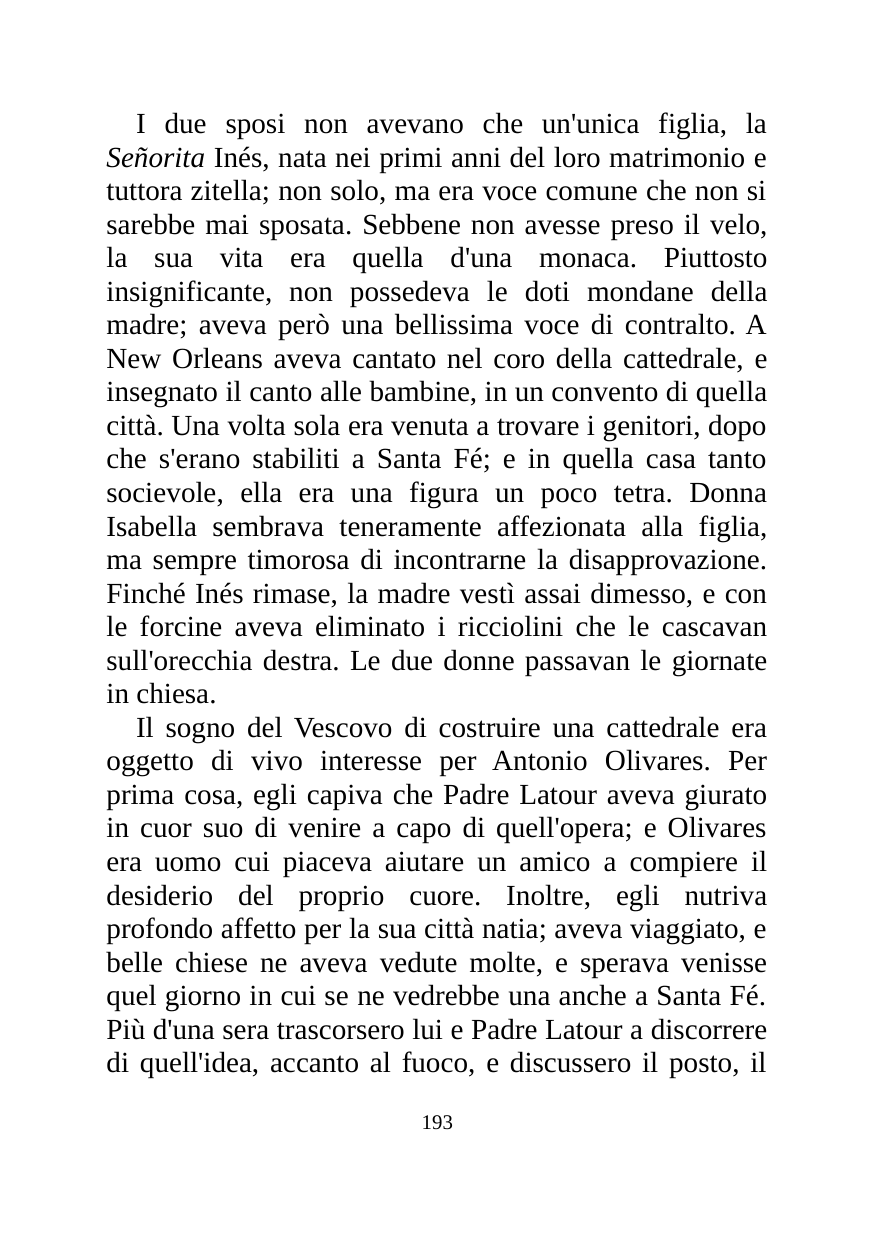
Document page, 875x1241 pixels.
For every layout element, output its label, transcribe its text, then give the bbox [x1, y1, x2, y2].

text I due sposi non avevano che un'unica figlia, la Señorita Inés, nata nei primi anni del loro matrimonio e tuttora zitella; non solo, ma era voce comune che non si sarebbe mai sposata. Sebbene non avesse preso il velo, la sua vita era quella d'una monaca. Piuttosto insignificante, non possedeva le doti mondane della madre; aveva però una bellissima voce di contralto. A New Orleans aveva cantato nel coro della cattedrale, e insegnato il canto alle bambine, in un convento di quella città. Una volta sola era venuta a trovare i genitori, dopo che s'erano stabiliti a Santa Fé; e in quella casa tanto socievole, ella era una figura un poco tetra. Donna Isabella sembrava teneramente affezionata alla figlia, ma sempre timorosa di incontrarne la disapprovazione. Finché Inés rimase, la madre vestì assai dimesso, e con le forcine aveva eliminato i ricciolini che le cascavan sull'orecchia destra. Le due donne passavan le giornate in chiesa. [106, 106, 768, 710]
text Il sogno del Vescovo di costruire una cattedrale era oggetto di vivo interesse per Antonio Olivares. Per prima cosa, egli capiva che Padre Latour aveva giurato in cuor suo di venire a capo di quell'opera; e Olivares era uomo cui piaceva aiutare un amico a compiere il desiderio del proprio cuore. Inoltre, egli nutriva profondo affetto per la sua città natia; aveva viaggiato, e belle chiese ne aveva vedute molte, e sperava venisse quel giorno in cui se ne vedrebbe una anche a Santa Fé. Più d'una sera trascorsero lui e Padre Latour a discorrere di quell'idea, accanto al fuoco, e discussero il posto, il [106, 710, 768, 1079]
